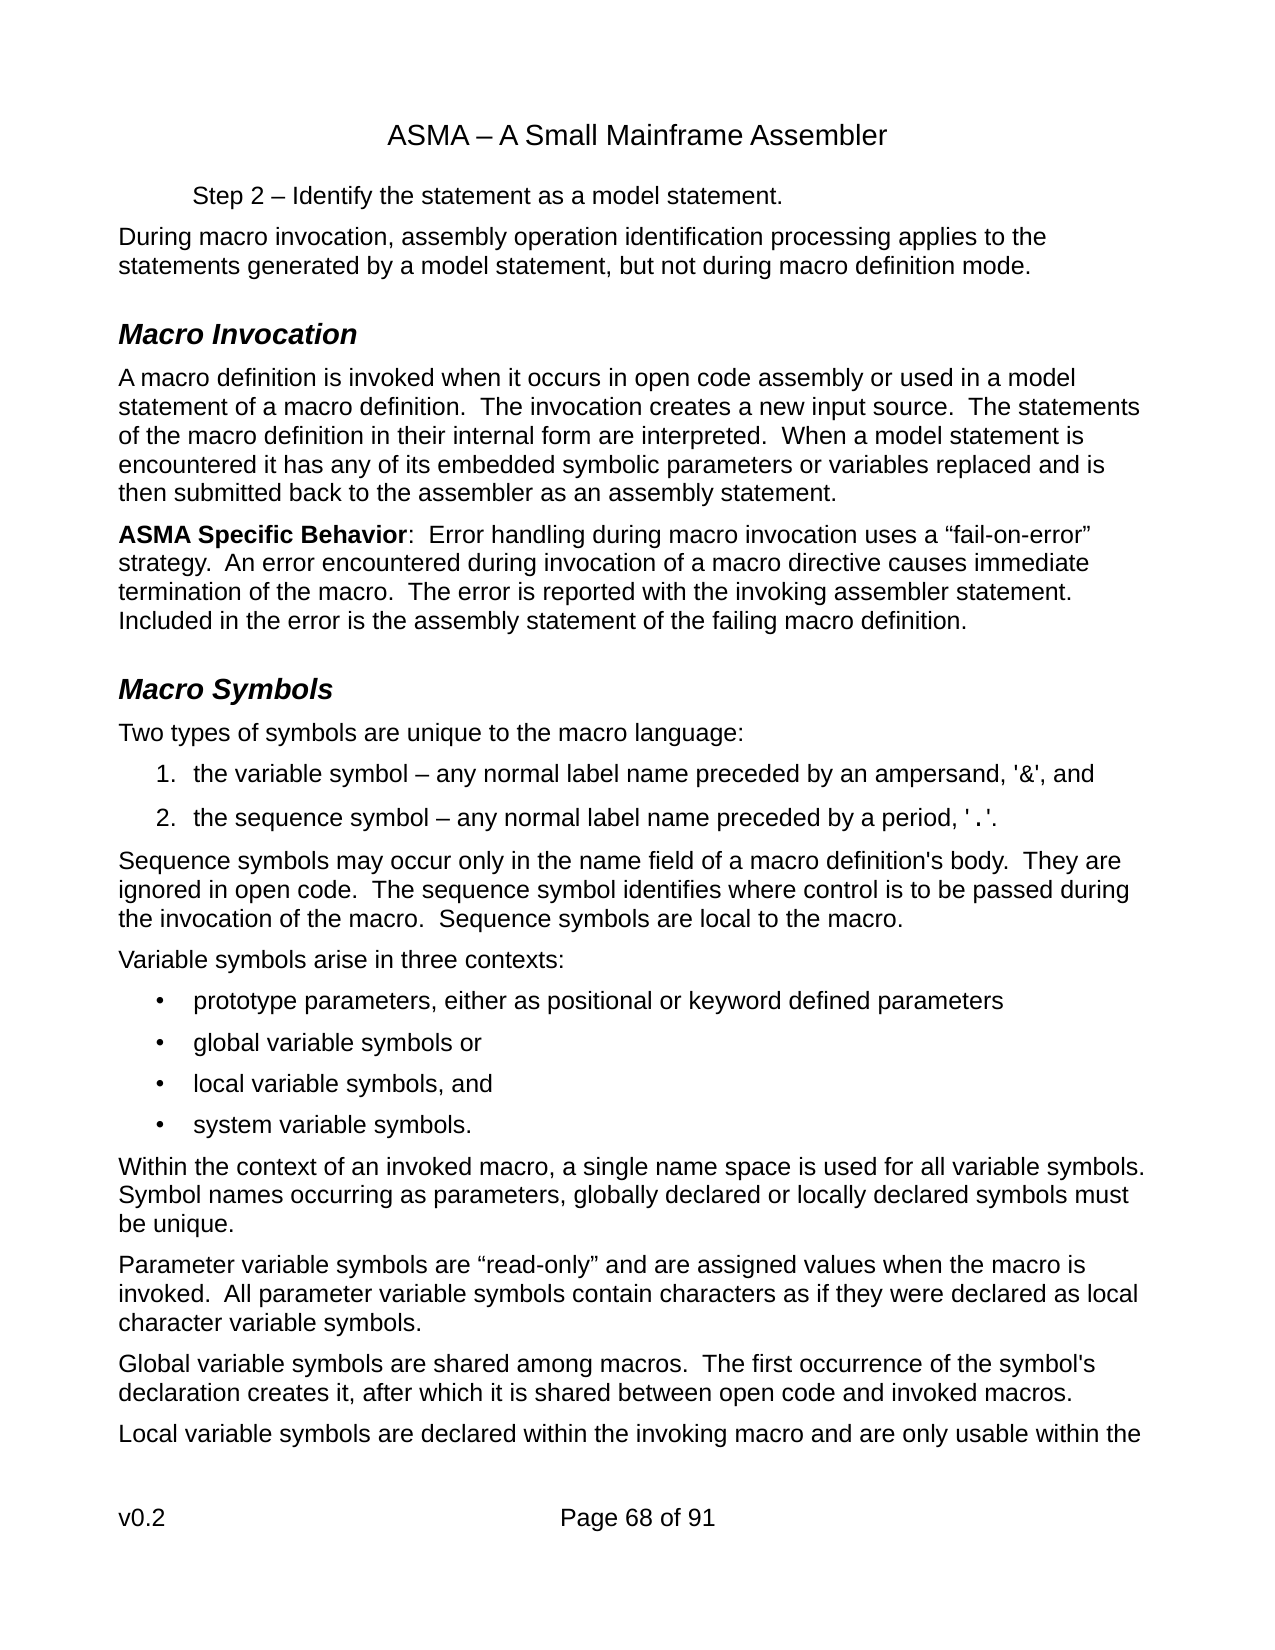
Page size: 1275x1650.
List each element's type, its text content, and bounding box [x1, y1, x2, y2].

text Step 2 – Identify the statement as a model statement. [192, 181, 1157, 210]
text Variable symbols arise in three contexts: [118, 945, 1157, 974]
text Global variable symbols are shared among macros. The first occurrence of the symbol's declaration creates it, after which it is shared between open code and invoked macros. [118, 1349, 1157, 1407]
text Sequence symbols may occur only in the name field of a macro definition's body. They are ignored in open code. The sequence symbol identifies where control is to be passed during the invocation of the macro. Sequence symbols are local to the macro. [118, 846, 1157, 933]
list prototype parameters, either as positional or keyword defined parameters [156, 986, 1157, 1015]
subtitle Macro Symbols [118, 672, 1157, 706]
list the sequence symbol – any normal label name preceded by a period, '.'. [156, 803, 1157, 834]
subtitle Macro Invocation [118, 317, 1157, 351]
list system variable symbols. [156, 1110, 1157, 1139]
list local variable symbols, and [156, 1069, 1157, 1098]
list the variable symbol – any normal label name preceded by an ampersand, '&', and [156, 759, 1157, 790]
text Within the context of an invoked macro, a single name space is used for all variable symbols. Symbol names occurring as parameters, globally declared or locally declared symbols must be unique. [118, 1152, 1157, 1238]
text A macro definition is invoked when it occurs in open code assembly or used in a model statement of a macro definition. The invocation creates a new input source. The statements of the macro definition in their internal form are interpreted. When a model statement is encountered it has any of its embedded symbolic parameters or variables replaced and is then submitted back to the assembler as an assembly statement. [118, 363, 1157, 507]
text ASMA Specific Behavior: Error handling during macro invocation uses a “fail-on-error” strategy. An error encountered during invocation of a macro directive causes immediate termination of the macro. The error is reported with the invoking assembler statement. Included in the error is the assembly statement of the failing macro definition. [118, 520, 1157, 635]
list global variable symbols or [156, 1028, 1157, 1057]
text Local variable symbols are declared within the invoking macro and are only usable within the [118, 1419, 1157, 1448]
text Parameter variable symbols are “read-only” and are assigned values when the macro is invoked. All parameter variable symbols contain characters as if they were declared as local character variable symbols. [118, 1251, 1157, 1337]
text Two types of symbols are unique to the macro language: [118, 718, 1157, 747]
text During macro invocation, assembly operation identification processing applies to the statements generated by a model statement, but not during macro definition mode. [118, 222, 1157, 280]
